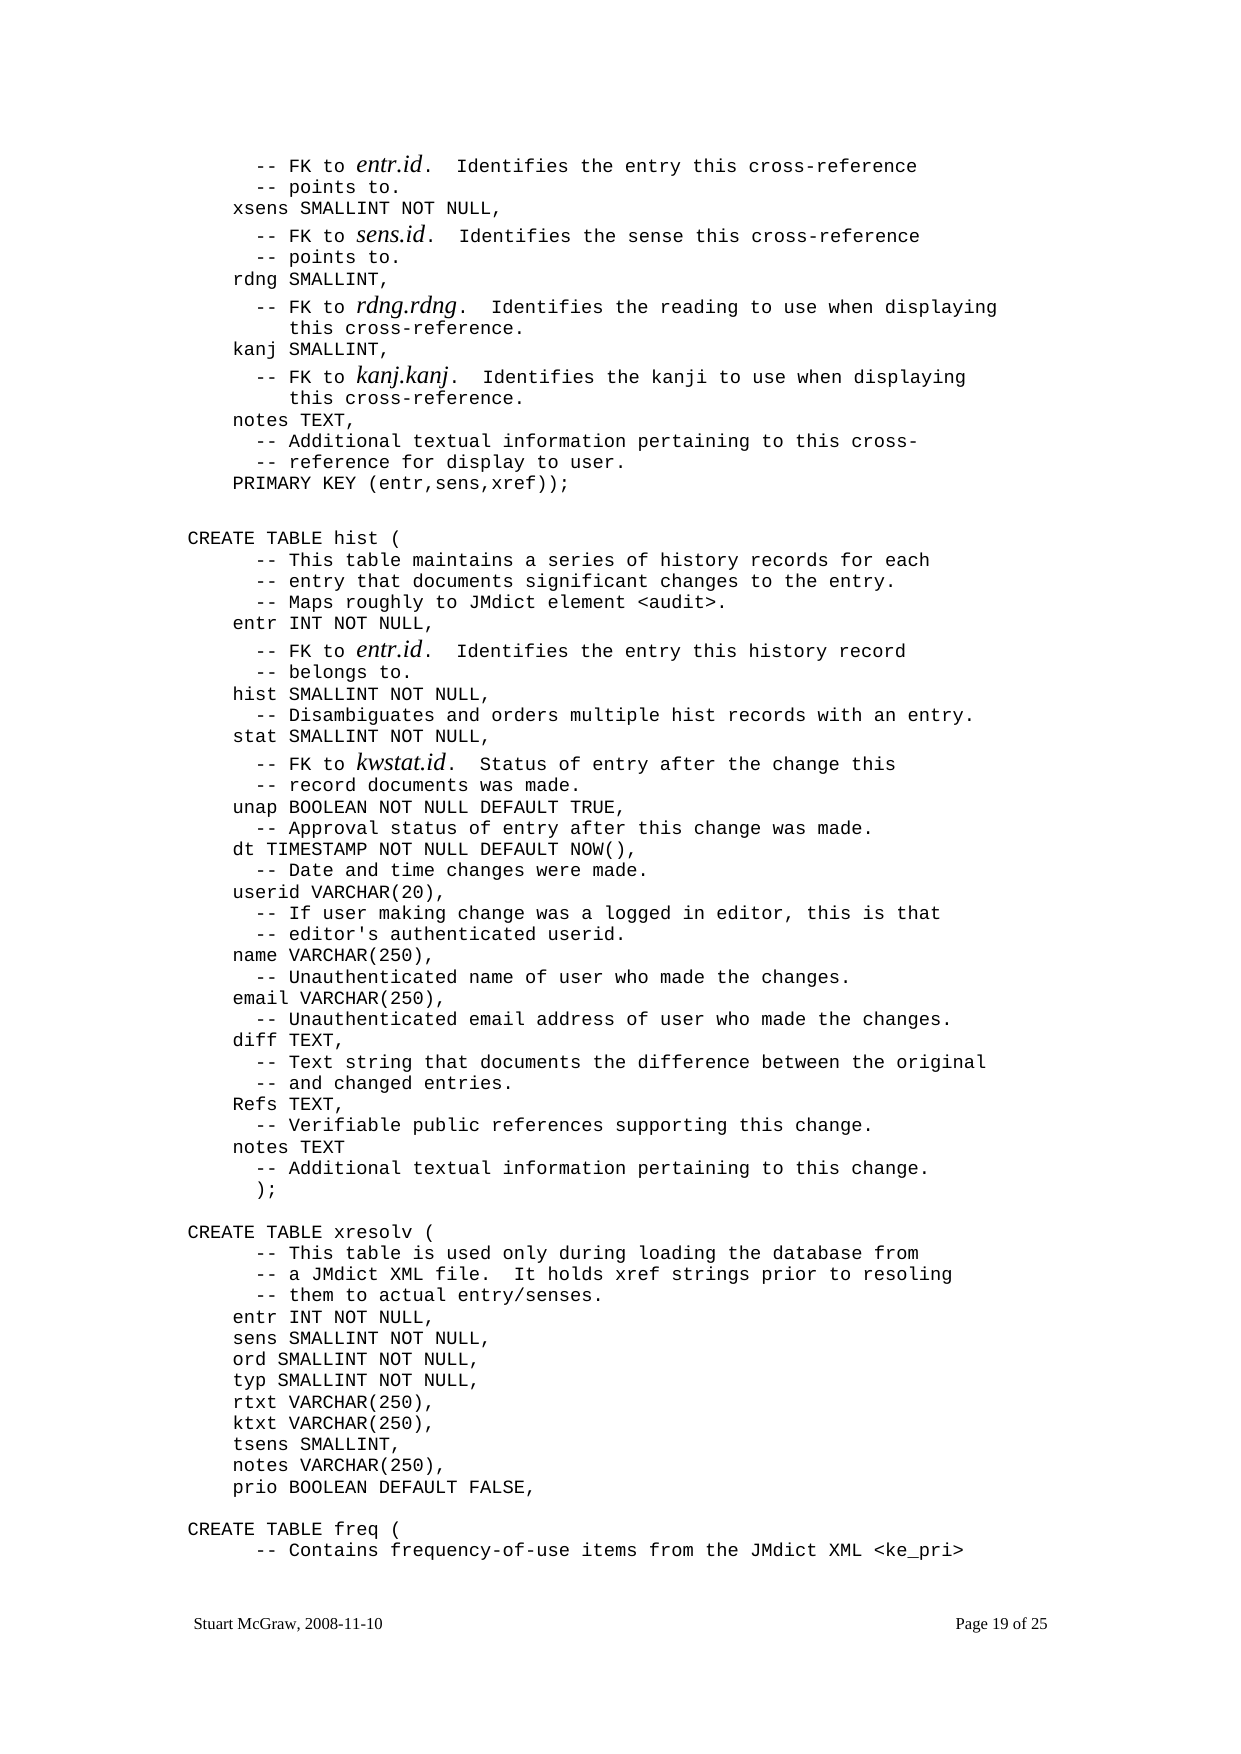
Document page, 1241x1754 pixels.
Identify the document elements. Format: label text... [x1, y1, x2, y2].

text -- FK to entr.id. Identifies the entry this cross-reference -- points to. xsens SMALLINT NOT NULL, -- FK to sens.id. Identifies the sense this cross-reference -- points to. rdng SMALLINT, -- FK to rdng.rdng. Identifies the reading to use when displaying this cross-reference. kanj SMALLINT, -- FK to kanj.kanj. Identifies the kanji to use when displaying this cross-reference. notes TEXT, -- Additional textual information pertaining to this cross- -- reference for display to user. PRIMARY KEY (entr,sens,xref)); [187, 150, 1053, 495]
text CREATE TABLE hist ( -- This table maintains a series of history records for each -- entry that documents significant changes to the entry. -- Maps roughly to JMdict element <audit>. entr INT NOT NULL, -- FK to entr.id. Identifies the entry this history record -- belongs to. hist SMALLINT NOT NULL, -- Disambiguates and orders multiple hist records with an entry. stat SMALLINT NOT NULL, -- FK to kwstat.id. Status of entry after the change this -- record documents was made. unap BOOLEAN NOT NULL DEFAULT TRUE, -- Approval status of entry after this change was made. dt TIMESTAMP NOT NULL DEFAULT NOW(), -- Date and time changes were made. userid VARCHAR(20), -- If user making change was a logged in editor, this is that -- editor's authenticated userid. name VARCHAR(250), -- Unauthenticated name of user who made the changes. email VARCHAR(250), -- Unauthenticated email address of user who made the changes. diff TEXT, -- Text string that documents the difference between the original -- and changed entries. Refs TEXT, -- Verifiable public references supporting this change. notes TEXT -- Additional textual information pertaining to this change. ); CREATE TABLE xresolv ( -- This table is used only during loading the database from -- a JMdict XML file. It holds xref strings prior to resoling -- them to actual entry/senses. entr INT NOT NULL, sens SMALLINT NOT NULL, ord SMALLINT NOT NULL, typ SMALLINT NOT NULL, rtxt VARCHAR(250), ktxt VARCHAR(250), tsens SMALLINT, notes VARCHAR(250), prio BOOLEAN DEFAULT FALSE, CREATE TABLE freq ( -- Contains frequency-of-use items from the JMdict XML <ke_pri> [187, 508, 1053, 1562]
